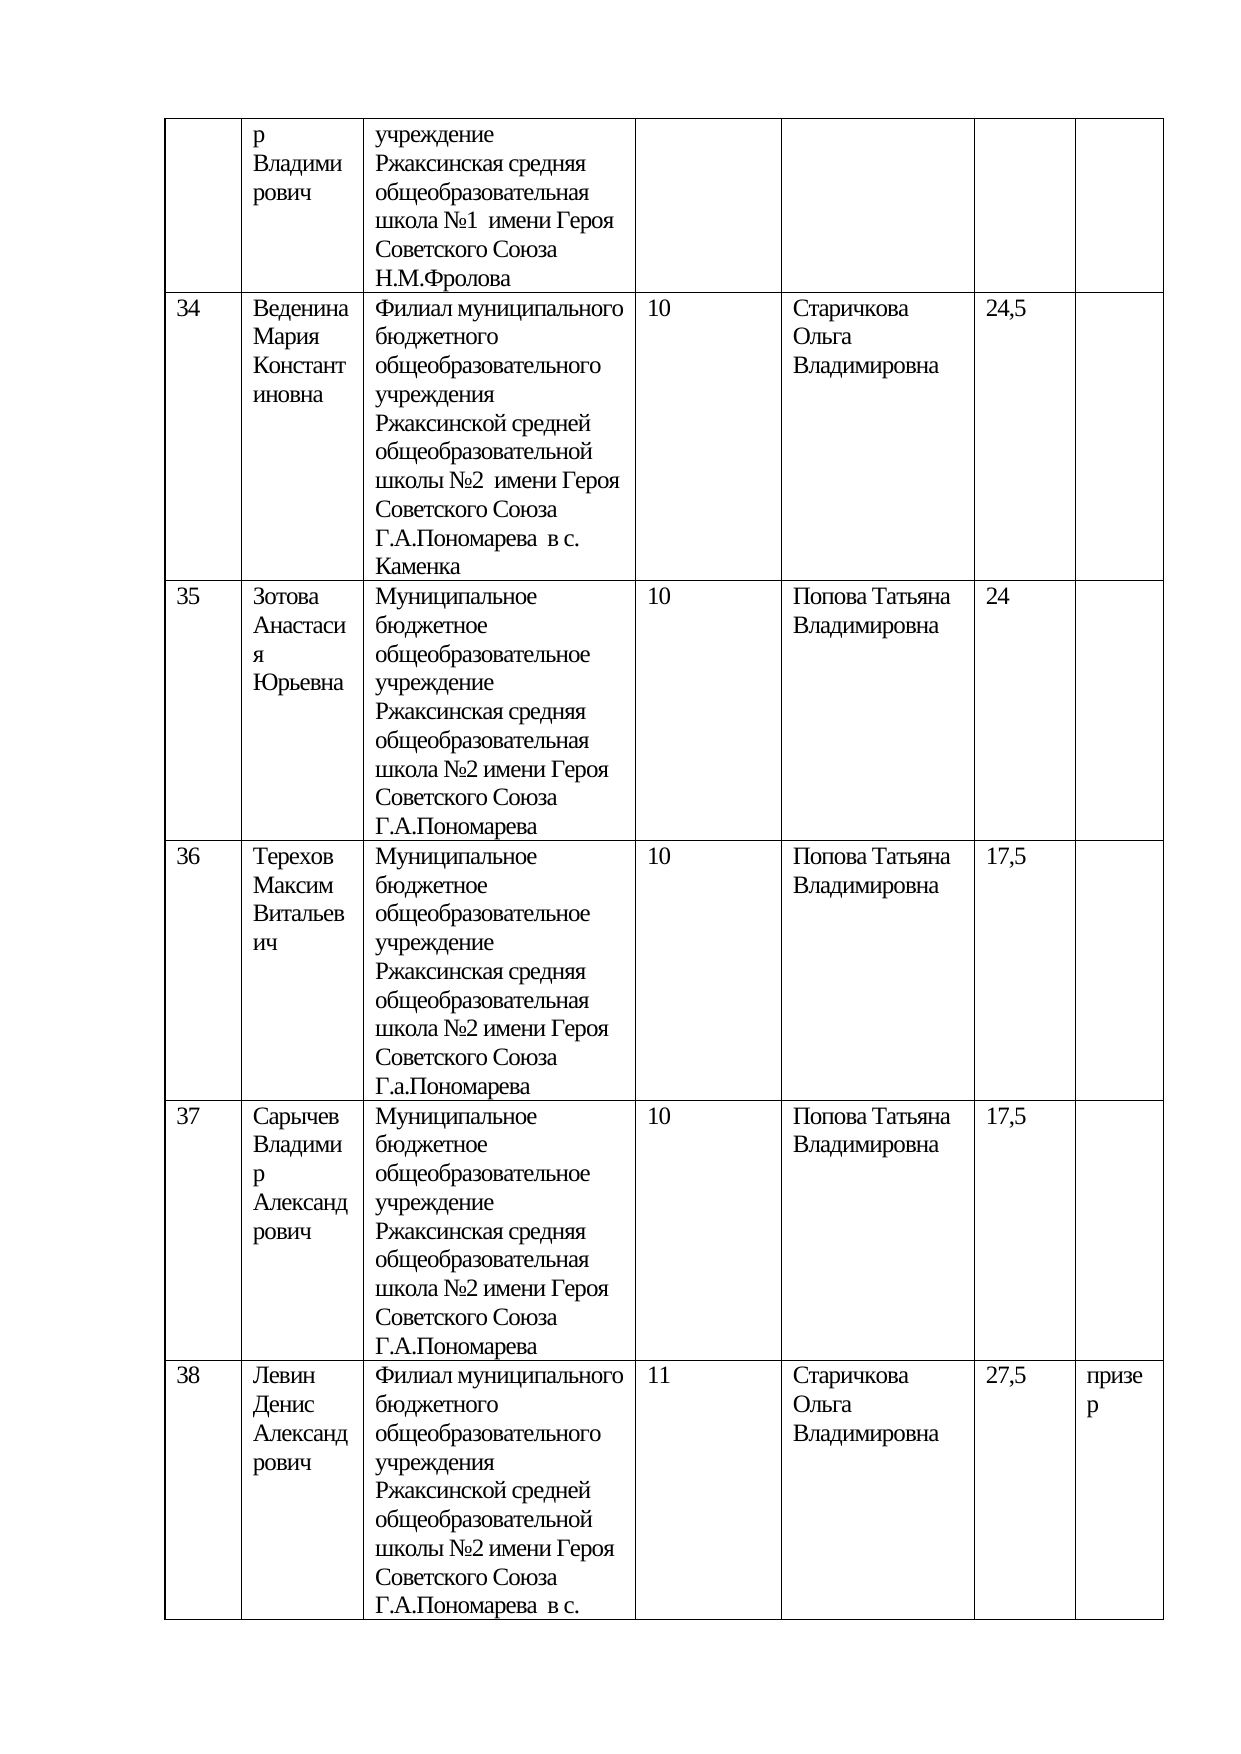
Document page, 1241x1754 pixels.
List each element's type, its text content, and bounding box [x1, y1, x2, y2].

table_cell 10 [636, 841, 781, 1100]
table_cell 10 [636, 1101, 781, 1359]
table_cell [636, 119, 781, 292]
table_cell учреждение Ржаксинская средняя общеобразовательная школа №1 имени Героя Советского Союза Н.М.Фролова [364, 119, 635, 292]
table_cell Попова Татьяна Владимировна [782, 1101, 974, 1359]
table_cell [975, 119, 1075, 292]
table_cell Терехов Максим Витальевич [242, 841, 363, 1100]
table_cell 10 [636, 581, 781, 840]
table_cell 36 [166, 841, 241, 1100]
table_cell [1076, 119, 1163, 292]
table_cell 11 [636, 1361, 781, 1619]
table_cell 10 [636, 293, 781, 580]
table_cell 34 [166, 293, 241, 580]
table_cell [1076, 841, 1163, 1100]
table_cell Веденина Мария Константиновна [242, 293, 363, 580]
table_cell 17,5 [975, 1101, 1075, 1359]
table_cell Зотова Анастасия Юрьевна [242, 581, 363, 840]
table_cell [1076, 1101, 1163, 1359]
table_cell р Владимирович [242, 119, 363, 292]
table_cell [1076, 293, 1163, 580]
table_cell Муниципальное бюджетное общеобразовательное учреждение Ржаксинская средняя общеобразовательная школа №2 имени Героя Советского Союза Г.А.Пономарева [364, 1101, 635, 1359]
table_cell [782, 119, 974, 292]
table_cell Старичкова Ольга Владимировна [782, 1361, 974, 1619]
table_cell [166, 119, 241, 292]
table_cell 27,5 [975, 1361, 1075, 1619]
table_cell Старичкова Ольга Владимировна [782, 293, 974, 580]
table_cell Филиал муниципального бюджетного общеобразовательного учреждения Ржаксинской средней общеобразовательной школы №2 имени Героя Советского Союза Г.А.Пономарева в с. [364, 1361, 635, 1619]
table_cell Левин Денис Александрович [242, 1361, 363, 1619]
table_cell Филиал муниципального бюджетного общеобразовательного учреждения Ржаксинской средней общеобразовательной школы №2 имени Героя Советского Союза Г.А.Пономарева в с. Каменка [364, 293, 635, 580]
table_cell Муниципальное бюджетное общеобразовательное учреждение Ржаксинская средняя общеобразовательная школа №2 имени Героя Советского Союза Г.а.Пономарева [364, 841, 635, 1100]
table_cell 17,5 [975, 841, 1075, 1100]
table_cell Сарычев Владимир Александрович [242, 1101, 363, 1359]
table_cell призер [1076, 1361, 1163, 1619]
table_cell 35 [166, 581, 241, 840]
table_cell Попова Татьяна Владимировна [782, 581, 974, 840]
table_cell [1076, 581, 1163, 840]
table_cell Муниципальное бюджетное общеобразовательное учреждение Ржаксинская средняя общеобразовательная школа №2 имени Героя Советского Союза Г.А.Пономарева [364, 581, 635, 840]
table_cell 24,5 [975, 293, 1075, 580]
table_cell 37 [166, 1101, 241, 1359]
table_cell 24 [975, 581, 1075, 840]
table_cell 38 [166, 1361, 241, 1619]
table_cell Попова Татьяна Владимировна [782, 841, 974, 1100]
